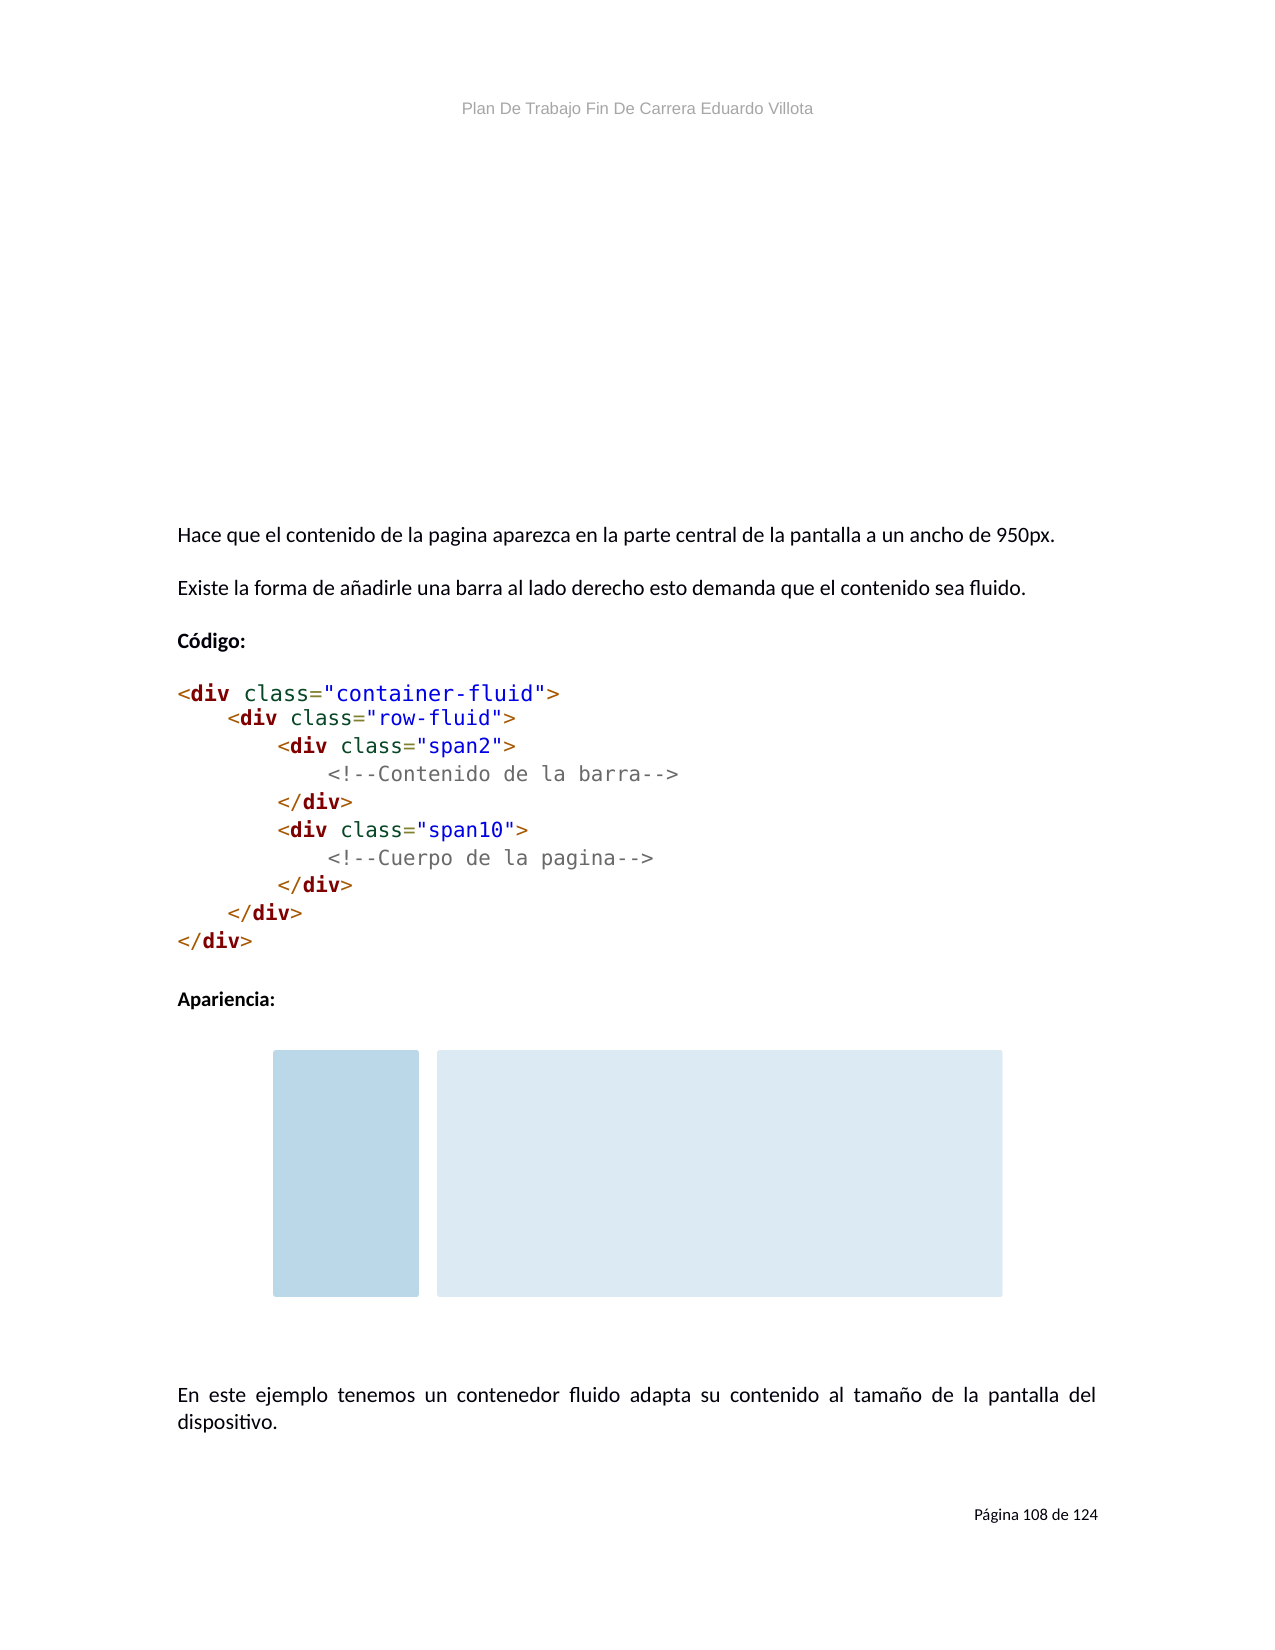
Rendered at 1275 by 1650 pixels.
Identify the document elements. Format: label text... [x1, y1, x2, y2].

text <div class="span2"> [177, 734, 1098, 758]
text Apariencia: [177, 986, 1098, 1012]
text <div class="container-fluid"> [177, 681, 1098, 706]
text <div class="row-fluid"> [177, 706, 1098, 731]
text <!--Contenido de la barra--> [177, 762, 1098, 786]
text Hace que el contenido de la pagina aparezca en la parte central de la pantalla a un ancho de 950px. [177, 521, 1098, 548]
text </div> [177, 873, 1098, 898]
text <div class="span10"> [177, 818, 1098, 842]
text Existe la forma de añadirle una barra al lado derecho esto demanda que el contenido sea fluido. [177, 574, 1098, 601]
text </div> [177, 790, 1098, 814]
text </div> [177, 929, 1098, 953]
text <!--Cuerpo de la pagina--> [177, 846, 1098, 870]
picture [266, 1045, 1009, 1302]
text Código: [177, 628, 1098, 654]
text En este ejemplo tenemos un contenedor fluido adapta su contenido al tamaño de la pantalla del dispositivo. [177, 1382, 1098, 1435]
text </div> [177, 901, 1098, 925]
